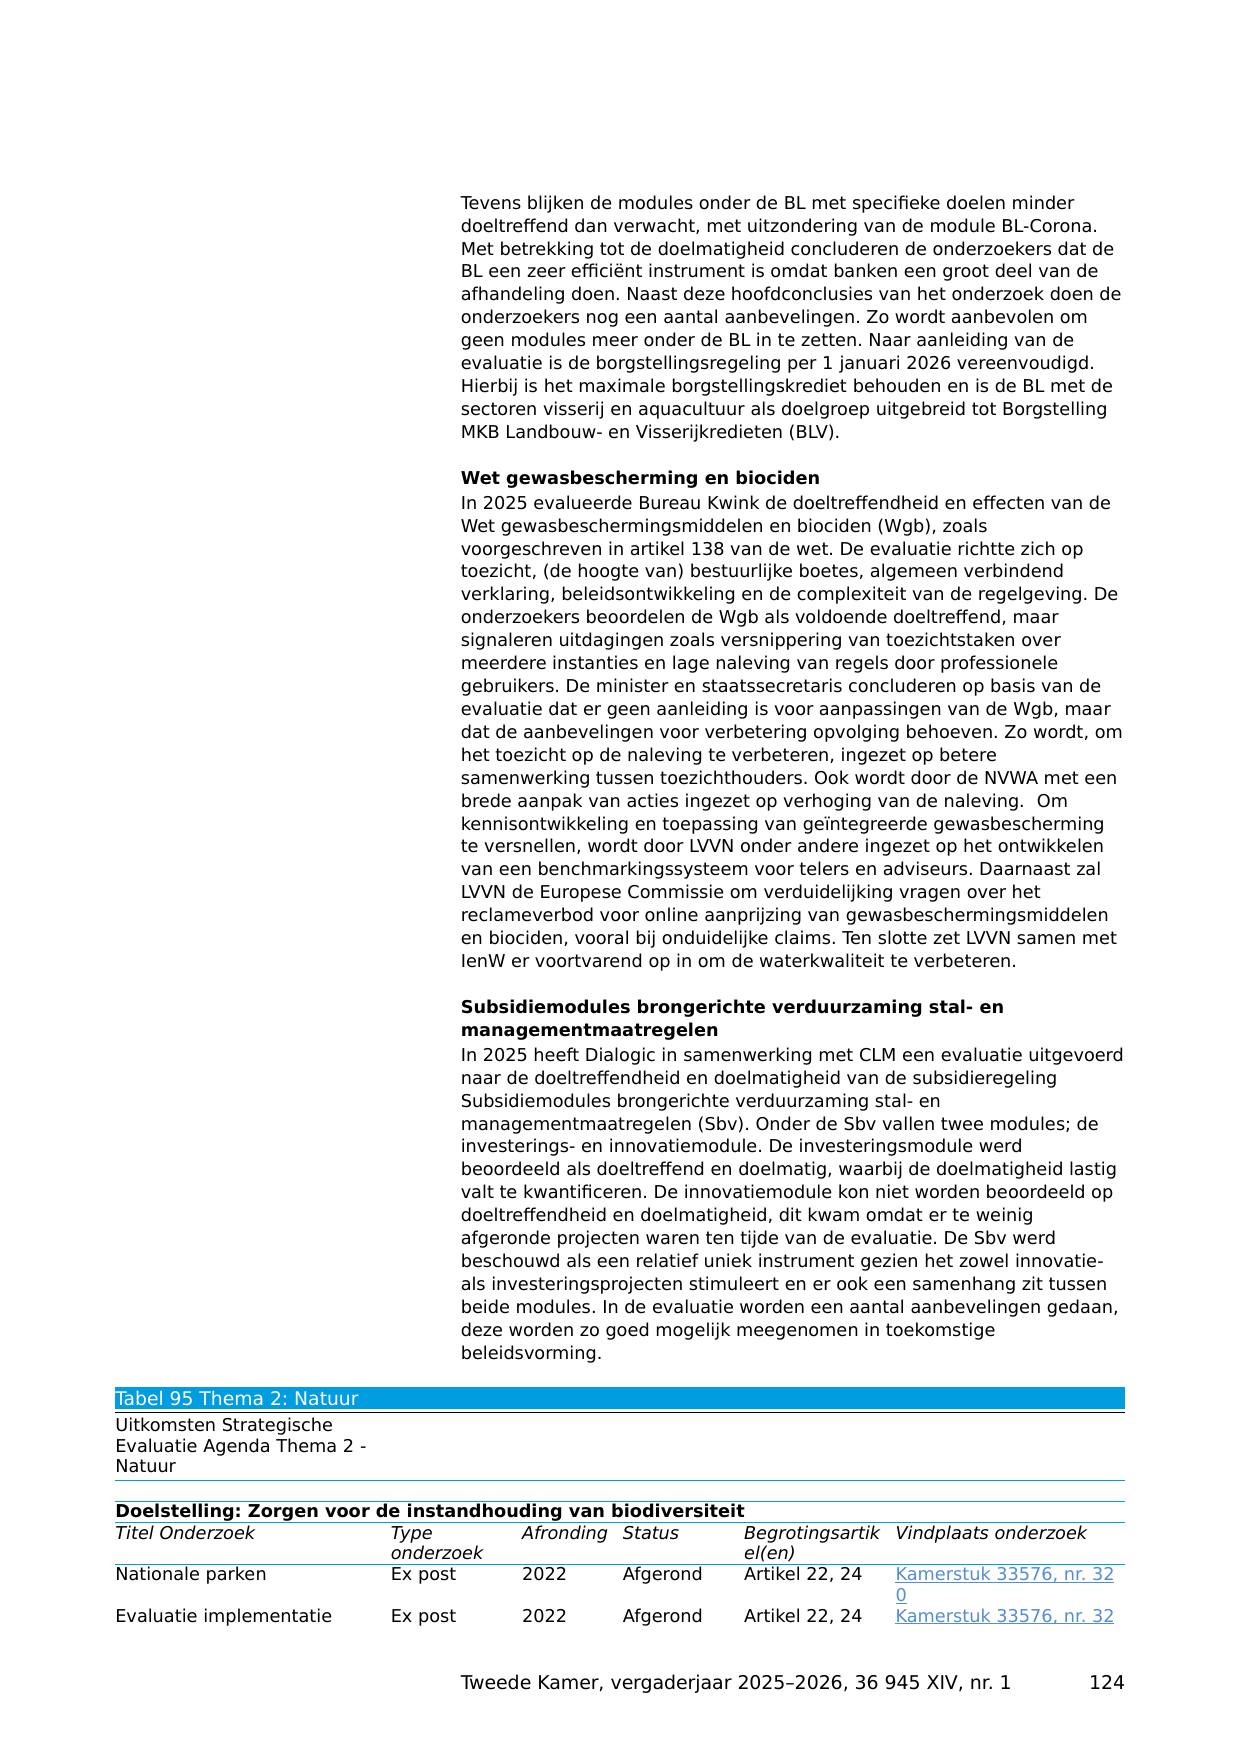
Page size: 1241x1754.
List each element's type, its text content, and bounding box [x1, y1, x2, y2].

table_cell Ex post [388, 1606, 519, 1626]
table_cell [741, 1413, 892, 1480]
table_cell Type onderzoek [388, 1523, 519, 1564]
table_cell [388, 1481, 519, 1501]
table_cell [388, 1413, 519, 1480]
table_cell Nationale parken [115, 1565, 388, 1606]
text Subsidiemodules brongerichte verduurzaming stal- en managementmaatregelen [461, 995, 1125, 1041]
table_cell Artikel 22, 24 [741, 1565, 892, 1606]
text In 2025 evalueerde Bureau Kwink de doeltreffendheid en effecten van de Wet gewasbeschermingsmiddelen en biociden (Wgb), zoals voorgeschreven in artikel 138 van de wet. De evaluatie richtte zich op toezicht, (de hoogte van) bestuurlijke boetes, algemeen verbindend verklaring, beleidsontwikkeling en de complexiteit van de regelgeving. De onderzoekers beoordelen de Wgb als voldoende doeltreffend, maar signaleren uitdagingen zoals versnippering van toezichtstaken over meerdere instanties en lage naleving van regels door professionele gebruikers. De minister en staatssecretaris concluderen op basis van de evaluatie dat er geen aanleiding is voor aanpassingen van de Wgb, maar dat de aanbevelingen voor verbetering opvolging behoeven. Zo wordt, om het toezicht op de naleving te verbeteren, ingezet op betere samenwerking tussen toezichthouders. Ook wordt door de NVWA met een brede aanpak van acties ingezet op verhoging van de naleving. Om kennisontwikkeling en toepassing van geïntegreerde gewasbescherming te versnellen, wordt door LVVN onder andere ingezet op het ontwikkelen van een benchmarkingssysteem voor telers en adviseurs. Daarnaast zal LVVN de Europese Commissie om verduidelijking vragen over het reclameverbod voor online aanprijzing van gewasbeschermingsmiddelen en biociden, vooral bij onduidelijke claims. Ten slotte zet LVVN samen met IenW er voortvarend op in om de waterkwaliteit te verbeteren. [461, 491, 1125, 972]
text In 2025 heeft Dialogic in samenwerking met CLM een evaluatie uitgevoerd naar de doeltreffendheid en doelmatigheid van de subsidieregeling Subsidiemodules brongerichte verduurzaming stal- en managementmaatregelen (Sbv). Onder de Sbv vallen twee modules; de investerings- en innovatiemodule. De investeringsmodule werd beoordeeld als doeltreffend en doelmatig, waarbij de doelmatigheid lastig valt te kwantificeren. De innovatiemodule kon niet worden beoordeeld op doeltreffendheid en doelmatigheid, dit kwam omdat er te weinig afgeronde projecten waren ten tijde van de evaluatie. De Sbv werd beschouwd als een relatief uniek instrument gezien het zowel innovatie- als investeringsprojecten stimuleert en er ook een samenhang zit tussen beide modules. In de evaluatie worden een aantal aanbevelingen gedaan, deze worden zo goed mogelijk meegenomen in toekomstige beleidsvorming. [461, 1043, 1125, 1364]
table_cell [115, 1481, 388, 1501]
table_cell Afgerond [620, 1565, 741, 1606]
table_cell Kamerstuk 33576, nr. 320 [893, 1565, 1125, 1606]
table_cell Afronding [519, 1523, 620, 1564]
table_cell Titel Onderzoek [115, 1523, 388, 1564]
table_cell 2022 [519, 1606, 620, 1626]
table_cell [519, 1481, 620, 1501]
table_cell Kamerstuk 33576, nr. 32 [893, 1606, 1125, 1626]
table_cell Ex post [388, 1565, 519, 1606]
table_cell Artikel 22, 24 [741, 1606, 892, 1626]
table_cell 2022 [519, 1565, 620, 1606]
table_cell [620, 1481, 741, 1501]
text Wet gewasbescherming en biociden [461, 466, 1125, 489]
table_cell [620, 1413, 741, 1480]
text Tevens blijken de modules onder de BL met specifieke doelen minder doeltreffend dan verwacht, met uitzondering van de module BL-Corona. Met betrekking tot de doelmatigheid concluderen de onderzoekers dat de BL een zeer efficiënt instrument is omdat banken een groot deel van de afhandeling doen. Naast deze hoofdconclusies van het onderzoek doen de onderzoekers nog een aantal aanbevelingen. Zo wordt aanbevolen om geen modules meer onder de BL in te zetten. Naar aanleiding van de evaluatie is de borgstellingsregeling per 1 januari 2026 vereenvoudigd. Hierbij is het maximale borgstellingskrediet behouden en is de BL met de sectoren visserij en aquacultuur als doelgroep uitgebreid tot Borgstelling MKB Landbouw- en Visserijkredieten (BLV). [461, 191, 1125, 443]
table_cell Evaluatie implementatie [115, 1606, 388, 1626]
table_cell [741, 1481, 892, 1501]
table_cell [519, 1413, 620, 1480]
table_cell Vindplaats onderzoek [893, 1523, 1125, 1564]
table_cell [893, 1413, 1125, 1480]
table_cell Doelstelling: Zorgen voor de instandhouding van biodiversiteit [115, 1502, 1125, 1522]
table_cell Uitkomsten Strategische Evaluatie Agenda Thema 2 - Natuur [115, 1413, 388, 1480]
table_cell Status [620, 1523, 741, 1564]
table_cell Begrotingsartikel(en) [741, 1523, 892, 1564]
table_cell [893, 1481, 1125, 1501]
table_cell Afgerond [620, 1606, 741, 1626]
